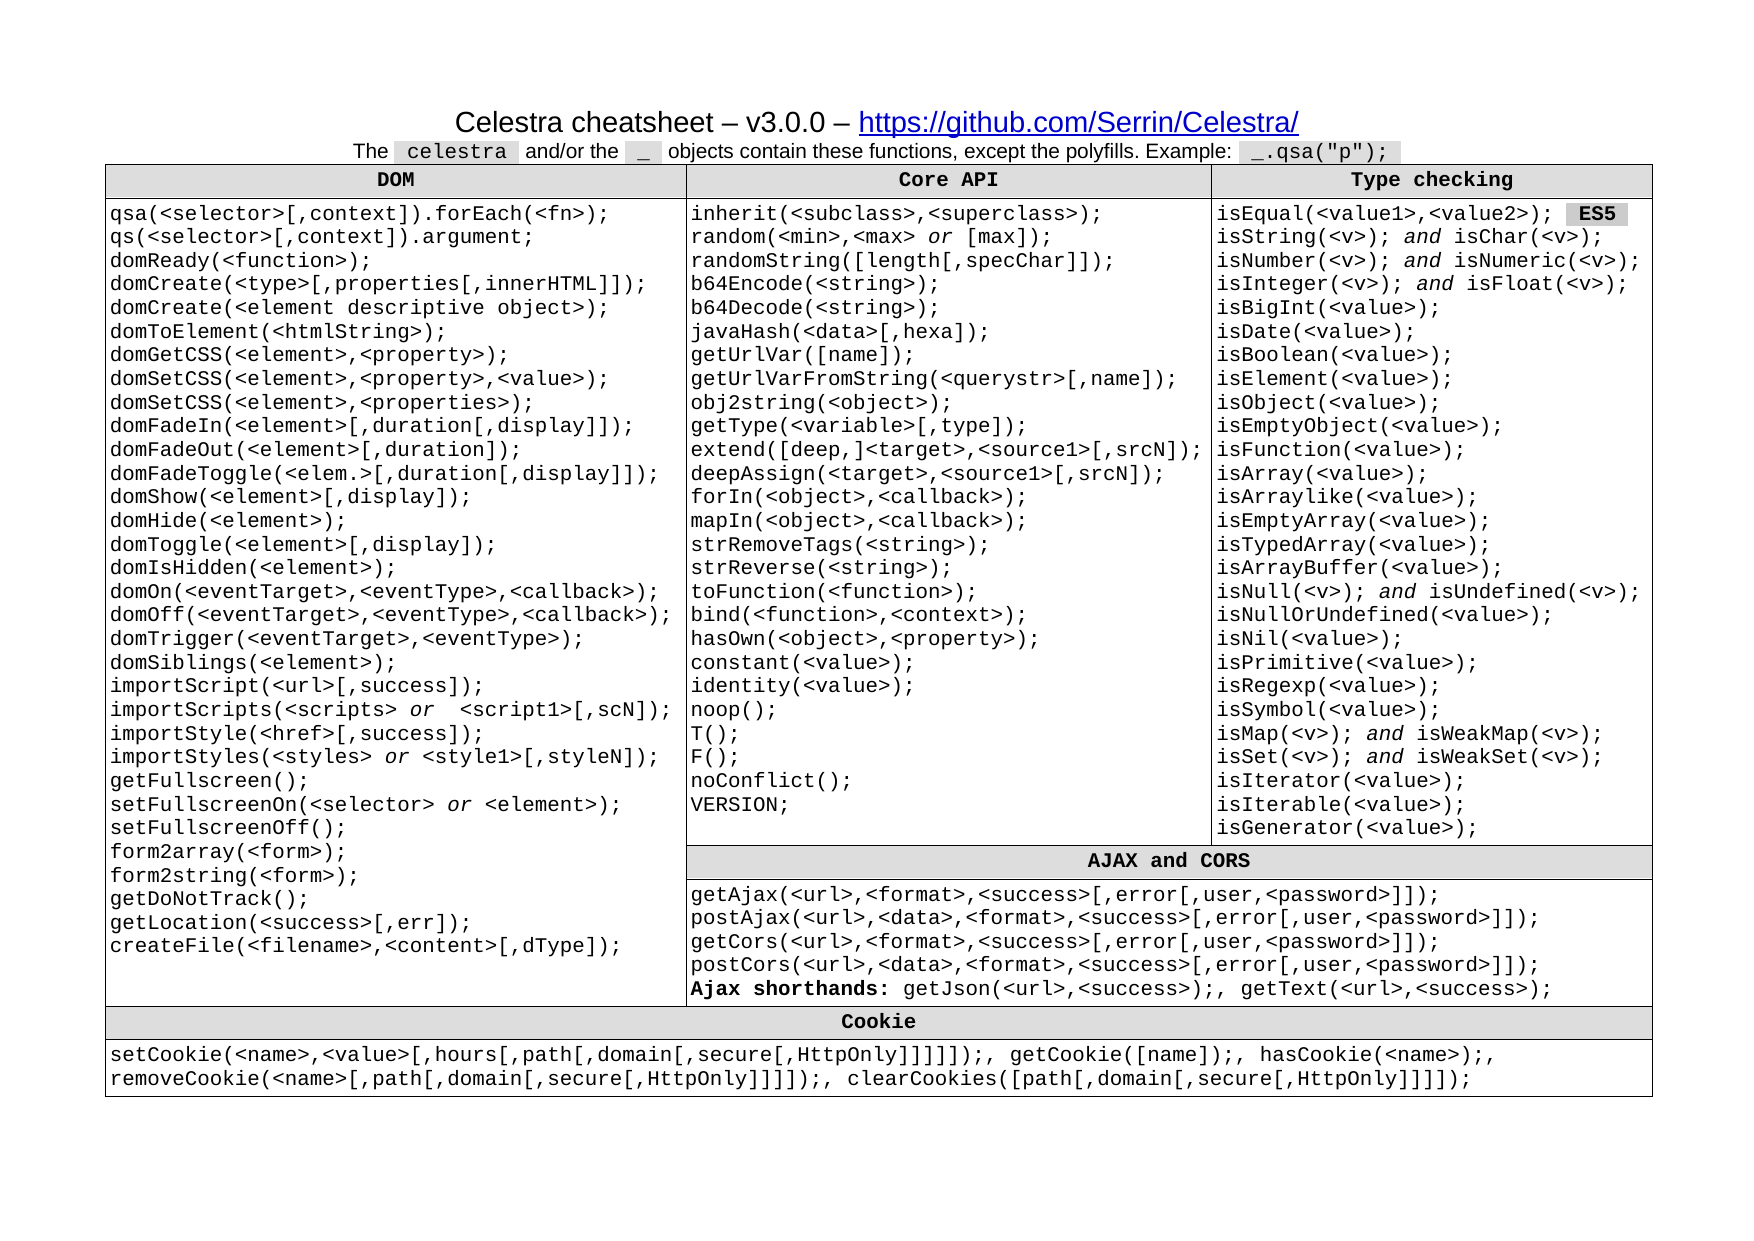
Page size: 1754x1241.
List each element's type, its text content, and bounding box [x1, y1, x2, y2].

table_header Type checking [1212, 165, 1652, 197]
table_cell setCookie(<name>,<value>[,hours[,path[,domain[,secure[,HttpOnly]]]]]);, getCookie([name]);, hasCookie(<name>);, removeCookie(<name>[,path[,domain[,secure[,HttpOnly]]]]);, clearCookies([path[,domain[,secure[,HttpOnly]]]]); [106, 1040, 1652, 1096]
table_cell isEqual(<value1>,<value2>); ES5 isString(<v>); and isChar(<v>); isNumber(<v>); and isNumeric(<v>); isInteger(<v>); and isFloat(<v>); isBigInt(<value>); isDate(<value>); isBoolean(<value>); isElement(<value>); isObject(<value>); isEmptyObject(<value>); isFunction(<value>); isArray(<value>); isArraylike(<value>); isEmptyArray(<value>); isTypedArray(<value>); isArrayBuffer(<value>); isNull(<v>); and isUndefined(<v>); isNullOrUndefined(<value>); isNil(<value>); isPrimitive(<value>); isRegexp(<value>); isSymbol(<value>); isMap(<v>); and isWeakMap(<v>); isSet(<v>); and isWeakSet(<v>); isIterator(<value>); isIterable(<value>); isGenerator(<value>); [1212, 199, 1652, 845]
table_cell qsa(<selector>[,context]).forEach(<fn>); qs(<selector>[,context]).argument; domReady(<function>); domCreate(<type>[,properties[,innerHTML]]); domCreate(<element descriptive object>); domToElement(<htmlString>); domGetCSS(<element>,<property>); domSetCSS(<element>,<property>,<value>); domSetCSS(<element>,<properties>); domFadeIn(<element>[,duration[,display]]); domFadeOut(<element>[,duration]); domFadeToggle(<elem.>[,duration[,display]]); domShow(<element>[,display]); domHide(<element>); domToggle(<element>[,display]); domIsHidden(<element>); domOn(<eventTarget>,<eventType>,<callback>); domOff(<eventTarget>,<eventType>,<callback>); domTrigger(<eventTarget>,<eventType>); domSiblings(<element>); importScript(<url>[,success]); importScripts(<scripts> or <script1>[,scN]); importStyle(<href>[,success]); importStyles(<styles> or <style1>[,styleN]); getFullscreen(); setFullscreenOn(<selector> or <element>); setFullscreenOff(); form2array(<form>); form2string(<form>); getDoNotTrack(); getLocation(<success>[,err]); createFile(<filename>,<content>[,dType]); [106, 199, 686, 1006]
table_cell Cookie [106, 1007, 1652, 1039]
table_header Core API [687, 165, 1211, 197]
table_cell inherit(<subclass>,<superclass>); random(<min>,<max> or [max]); randomString([length[,specChar]]); b64Encode(<string>); b64Decode(<string>); javaHash(<data>[,hexa]); getUrlVar([name]); getUrlVarFromString(<querystr>[,name]); obj2string(<object>); getType(<variable>[,type]); extend([deep,]<target>,<source1>[,srcN]); deepAssign(<target>,<source1>[,srcN]); forIn(<object>,<callback>); mapIn(<object>,<callback>); strRemoveTags(<string>); strReverse(<string>); toFunction(<function>); bind(<function>,<context>); hasOwn(<object>,<property>); constant(<value>); identity(<value>); noop(); T(); F(); noConflict(); VERSION; [687, 199, 1211, 845]
text The celestra and/or the _ objects contain these functions, except the polyfills. Example: _.qsa("p"); [105, 138, 1648, 164]
table_cell getAjax(<url>,<format>,<success>[,error[,user,<password>]]); postAjax(<url>,<data>,<format>,<success>[,error[,user,<password>]]); getCors(<url>,<format>,<success>[,error[,user,<password>]]); postCors(<url>,<data>,<format>,<success>[,error[,user,<password>]]); Ajax shorthands: getJson(<url>,<success>);, getText(<url>,<success>); [687, 880, 1652, 1006]
table_cell AJAX and CORS [687, 846, 1652, 878]
text Celestra cheatsheet – v3.0.0 – https://github.com/Serrin/Celestra/ [105, 105, 1648, 138]
table_header DOM [106, 165, 686, 197]
